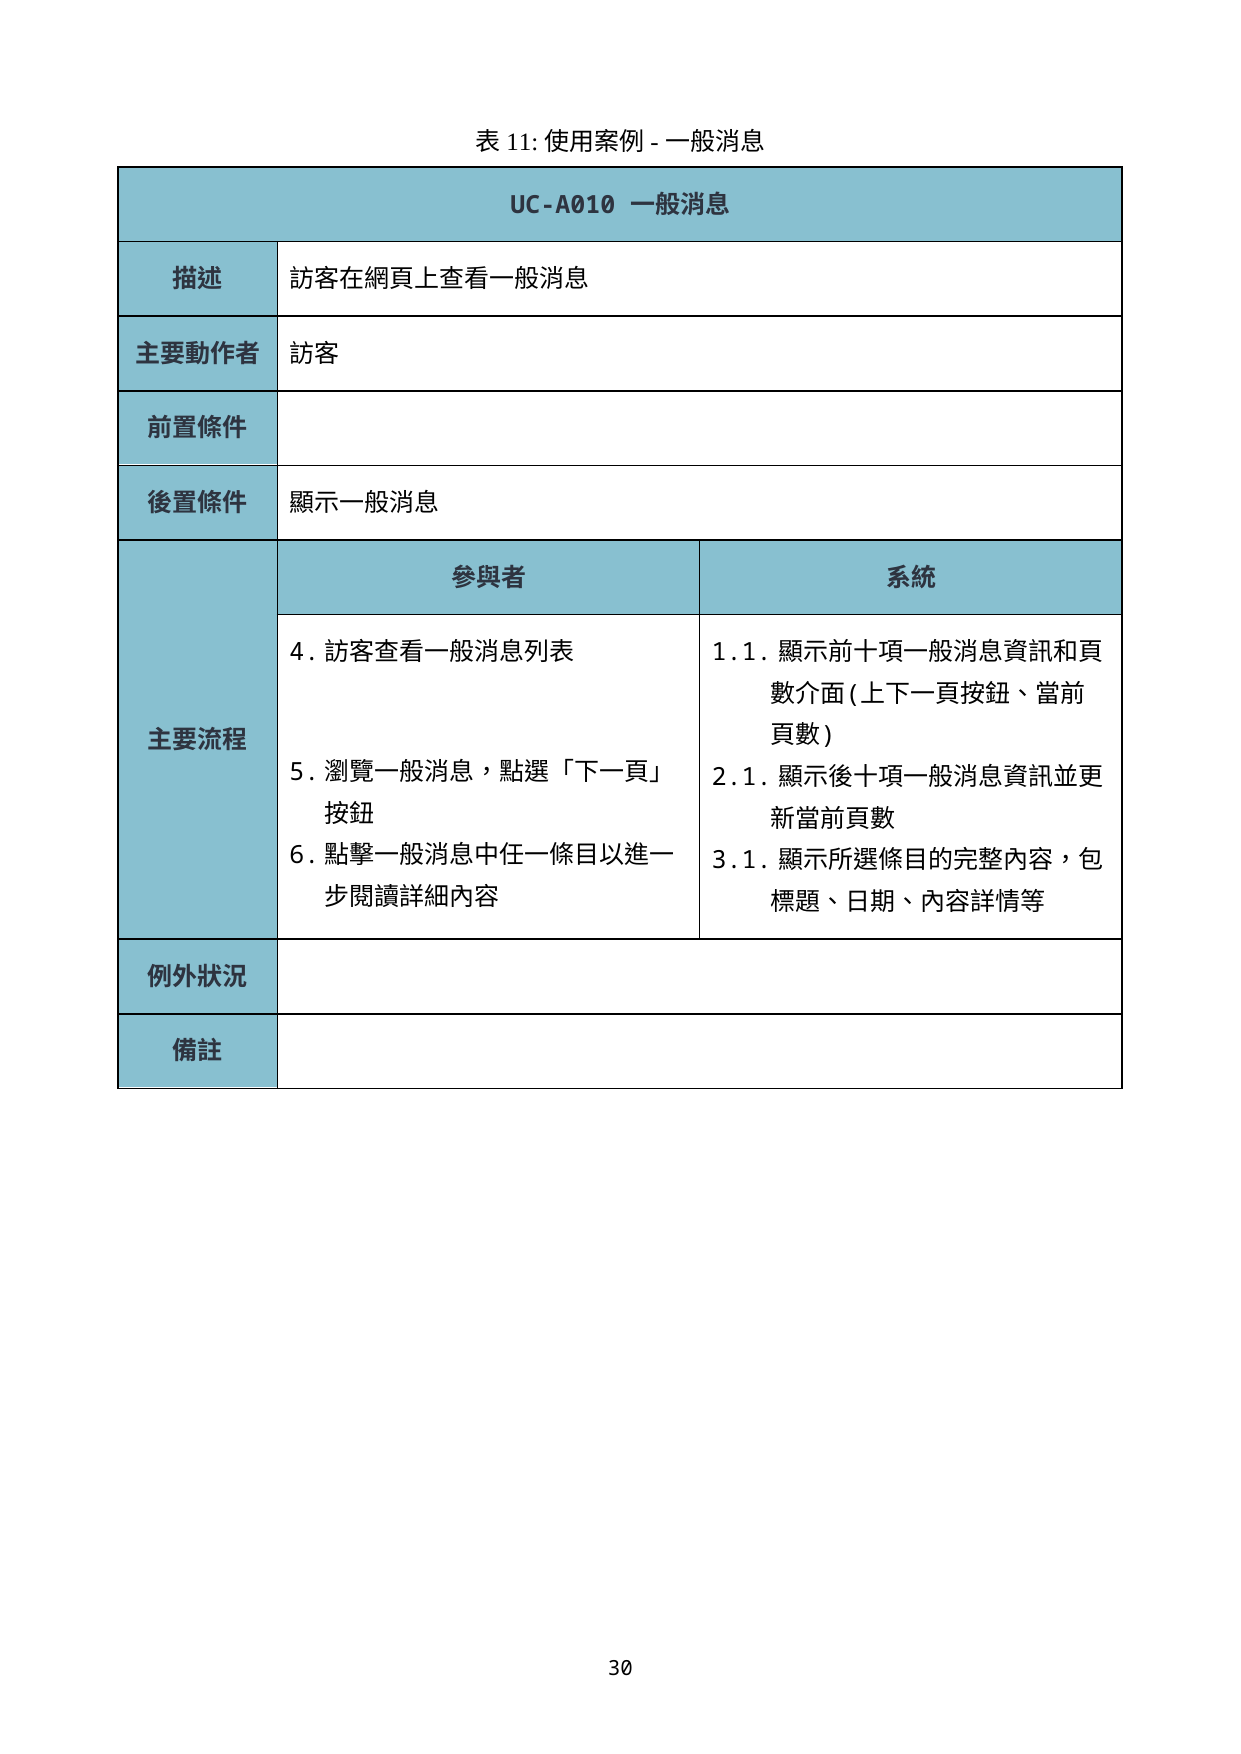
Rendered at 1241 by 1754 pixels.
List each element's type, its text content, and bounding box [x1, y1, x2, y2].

text 表 11: 使用案例 - 一般消息 [118, 121, 1122, 158]
table_cell 系統 [700, 541, 1121, 614]
table_cell 例外狀況 [119, 940, 277, 1013]
table_cell 訪客在網頁上查看一般消息 [278, 242, 1121, 315]
table_cell 主要動作者 [119, 317, 277, 390]
table_cell [278, 1015, 1121, 1087]
table_header UC-A010 一般消息 [119, 168, 1121, 241]
table_cell 參與者 [278, 541, 699, 614]
table_cell 訪客查看一般消息列表 瀏覽一般消息，點選「下一頁」按鈕 點擊一般消息中任一條目以進一步閱讀詳細內容 [278, 615, 699, 938]
table_cell [278, 940, 1121, 1013]
table_cell 顯示一般消息 [278, 466, 1121, 539]
table_cell 前置條件 [119, 392, 277, 464]
table_cell 訪客 [278, 317, 1121, 390]
table_cell 主要流程 [119, 541, 277, 938]
table_cell 描述 [119, 242, 277, 315]
table_cell 顯示前十項一般消息資訊和頁數介面(上下一頁按鈕、當前頁數) 顯示後十項一般消息資訊並更新當前頁數 顯示所選條目的完整內容，包標題、日期、內容詳情等 [700, 615, 1121, 938]
table_cell 後置條件 [119, 466, 277, 539]
table_cell [278, 392, 1121, 464]
table_cell 備註 [119, 1015, 277, 1087]
